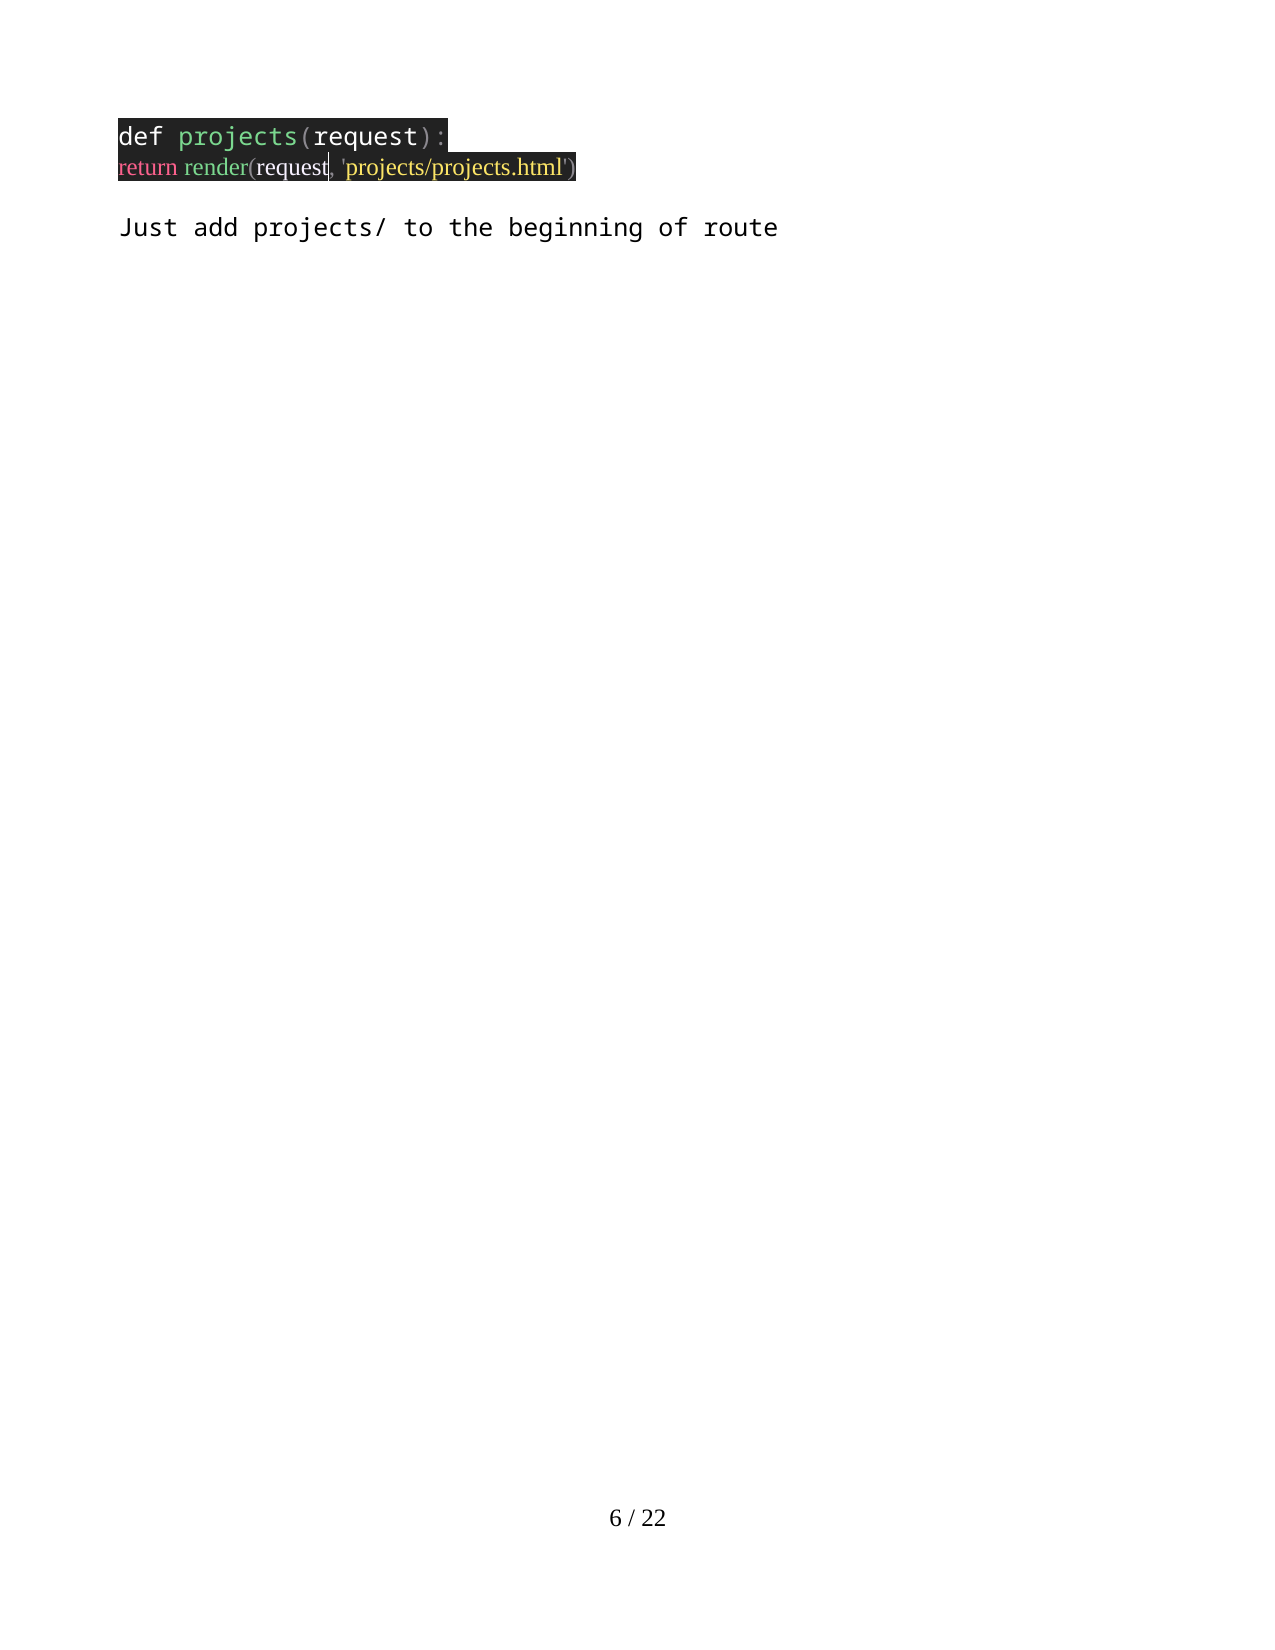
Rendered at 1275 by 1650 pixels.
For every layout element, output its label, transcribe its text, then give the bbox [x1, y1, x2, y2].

text return render(request, 'projects/projects.html') [118, 152, 1157, 181]
text Just add projects/ to the beginning of route [118, 210, 1157, 244]
text def projects(request): [118, 118, 1157, 152]
